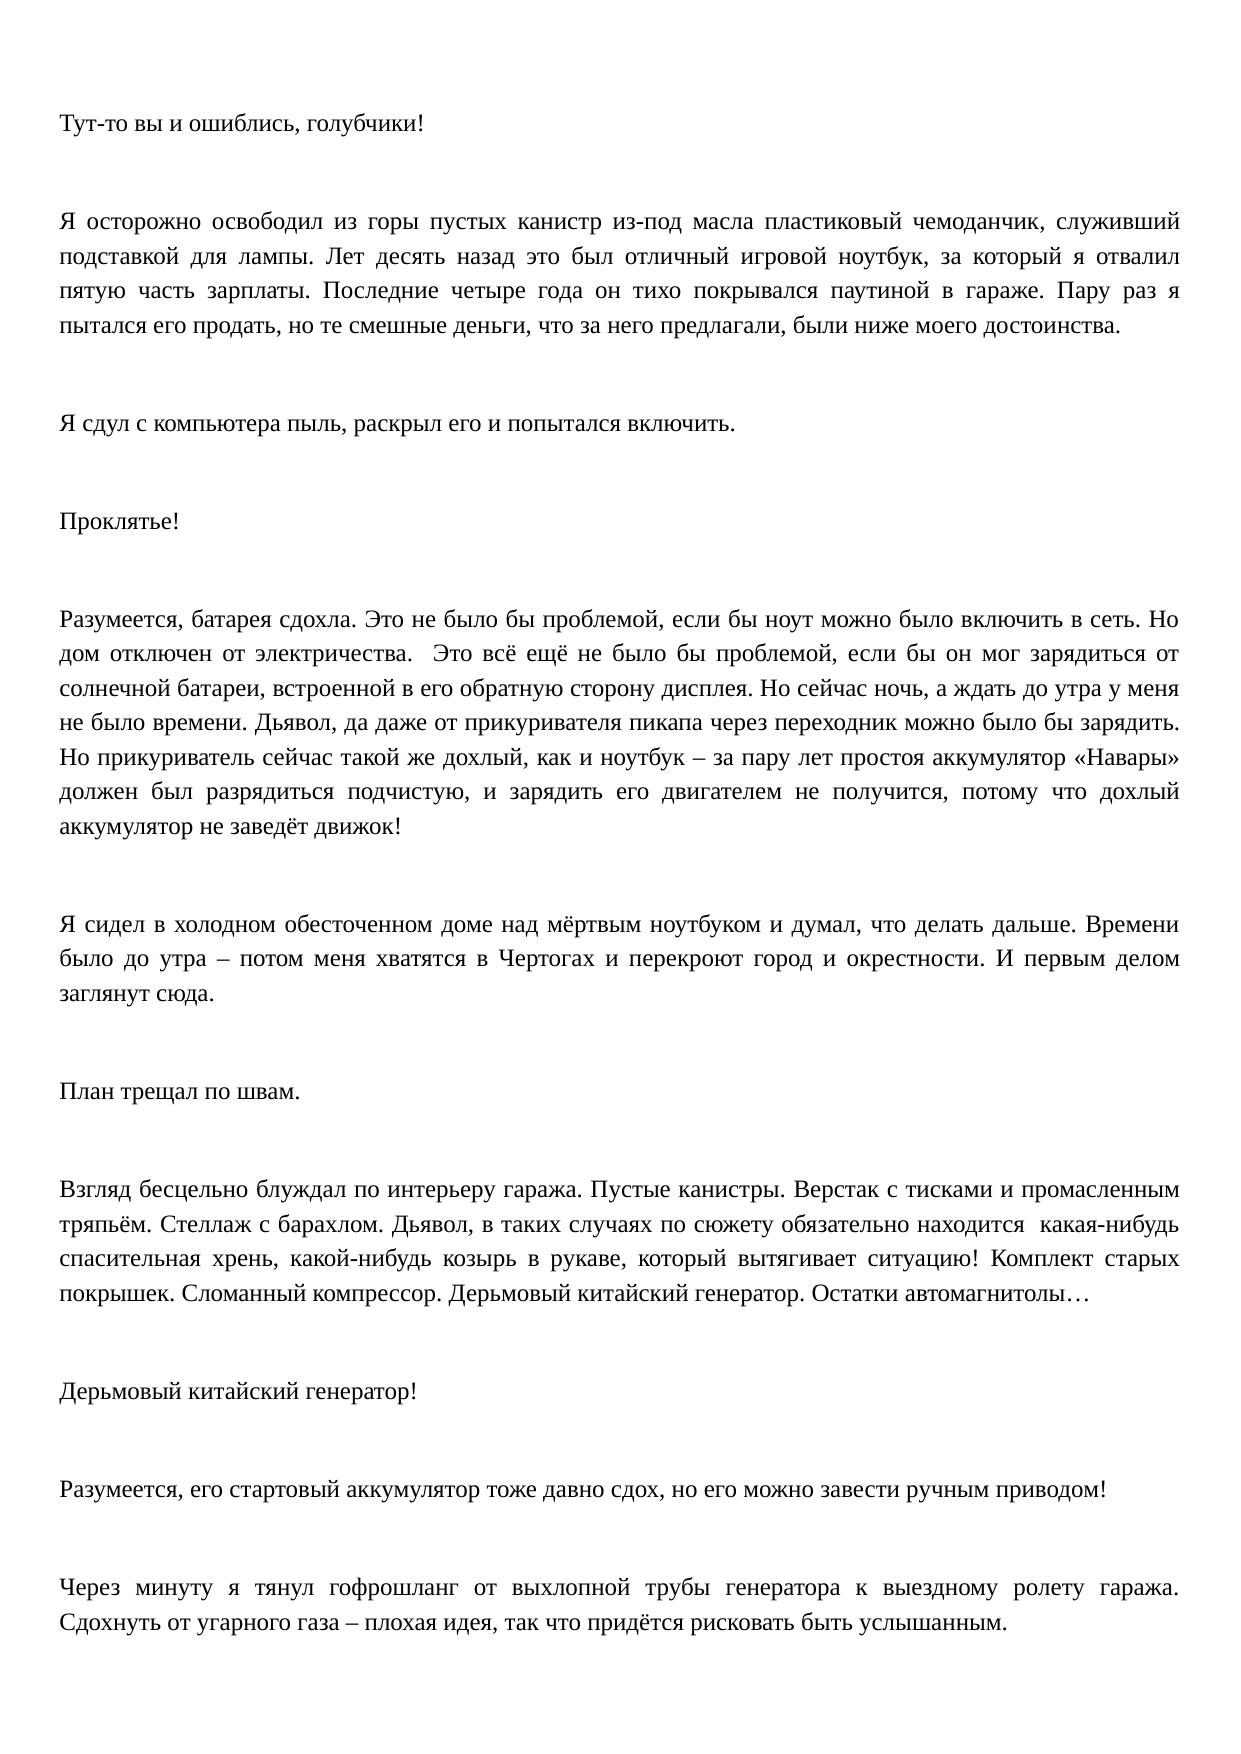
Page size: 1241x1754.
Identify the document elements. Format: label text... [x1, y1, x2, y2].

text План трещал по швам. [59, 1076, 1181, 1105]
text Проклятье! [59, 506, 1181, 535]
text Взгляд бесцельно блуждал по интерьеру гаража. Пустые канистры. Верстак с тисками и промасленным тряпьём. Стеллаж с барахлом. Дьявол, в таких случаях по сюжету обязательно находится какая-нибудь спасительная хрень, какой-нибудь козырь в рукаве, который вытягивает ситуацию! Комплект старых покрышек. Сломанный компрессор. Дерьмовый китайский генератор. Остатки автомагнитолы… [59, 1174, 1181, 1306]
text Я сидел в холодном обесточенном доме над мёртвым ноутбуком и думал, что делать дальше. Времени было до утра – потом меня хватятся в Чертогах и перекроют город и окрестности. И первым делом заглянут сюда. [59, 909, 1181, 1007]
text Тут-то вы и ошиблись, голубчики! [59, 108, 1181, 137]
text Я осторожно освободил из горы пустых канистр из-под масла пластиковый чемоданчик, служивший подставкой для лампы. Лет десять назад это был отличный игровой ноутбук, за который я отвалил пятую часть зарплаты. Последние четыре года он тихо покрывался паутиной в гараже. Пару раз я пытался его продать, но те смешные деньги, что за него предлагали, были ниже моего достоинства. [59, 206, 1181, 338]
text Через минуту я тянул гофрошланг от выхлопной трубы генератора к выездному ролету гаража. Сдохнуть от угарного газа – плохая идея, так что придётся рисковать быть услышанным. [59, 1572, 1181, 1635]
text Дерьмовый китайский генератор! [59, 1376, 1181, 1404]
text Я сдул с компьютера пыль, раскрыл его и попытался включить. [59, 408, 1181, 437]
text Разумеется, его стартовый аккумулятор тоже давно сдох, но его можно завести ручным приводом! [59, 1474, 1181, 1503]
text Разумеется, батарея сдохла. Это не было бы проблемой, если бы ноут можно было включить в сеть. Но дом отключен от электричества. Это всё ещё не было бы проблемой, если бы он мог зарядиться от солнечной батареи, встроенной в его обратную сторону дисплея. Но сейчас ночь, а ждать до утра у меня не было времени. Дьявол, да даже от прикуривателя пикапа через переходник можно было бы зарядить. Но прикуриватель сейчас такой же дохлый, как и ноутбук – за пару лет простоя аккумулятор «Навары» должен был разрядиться подчистую, и зарядить его двигателем не получится, потому что дохлый аккумулятор не заведёт движок! [59, 604, 1181, 840]
